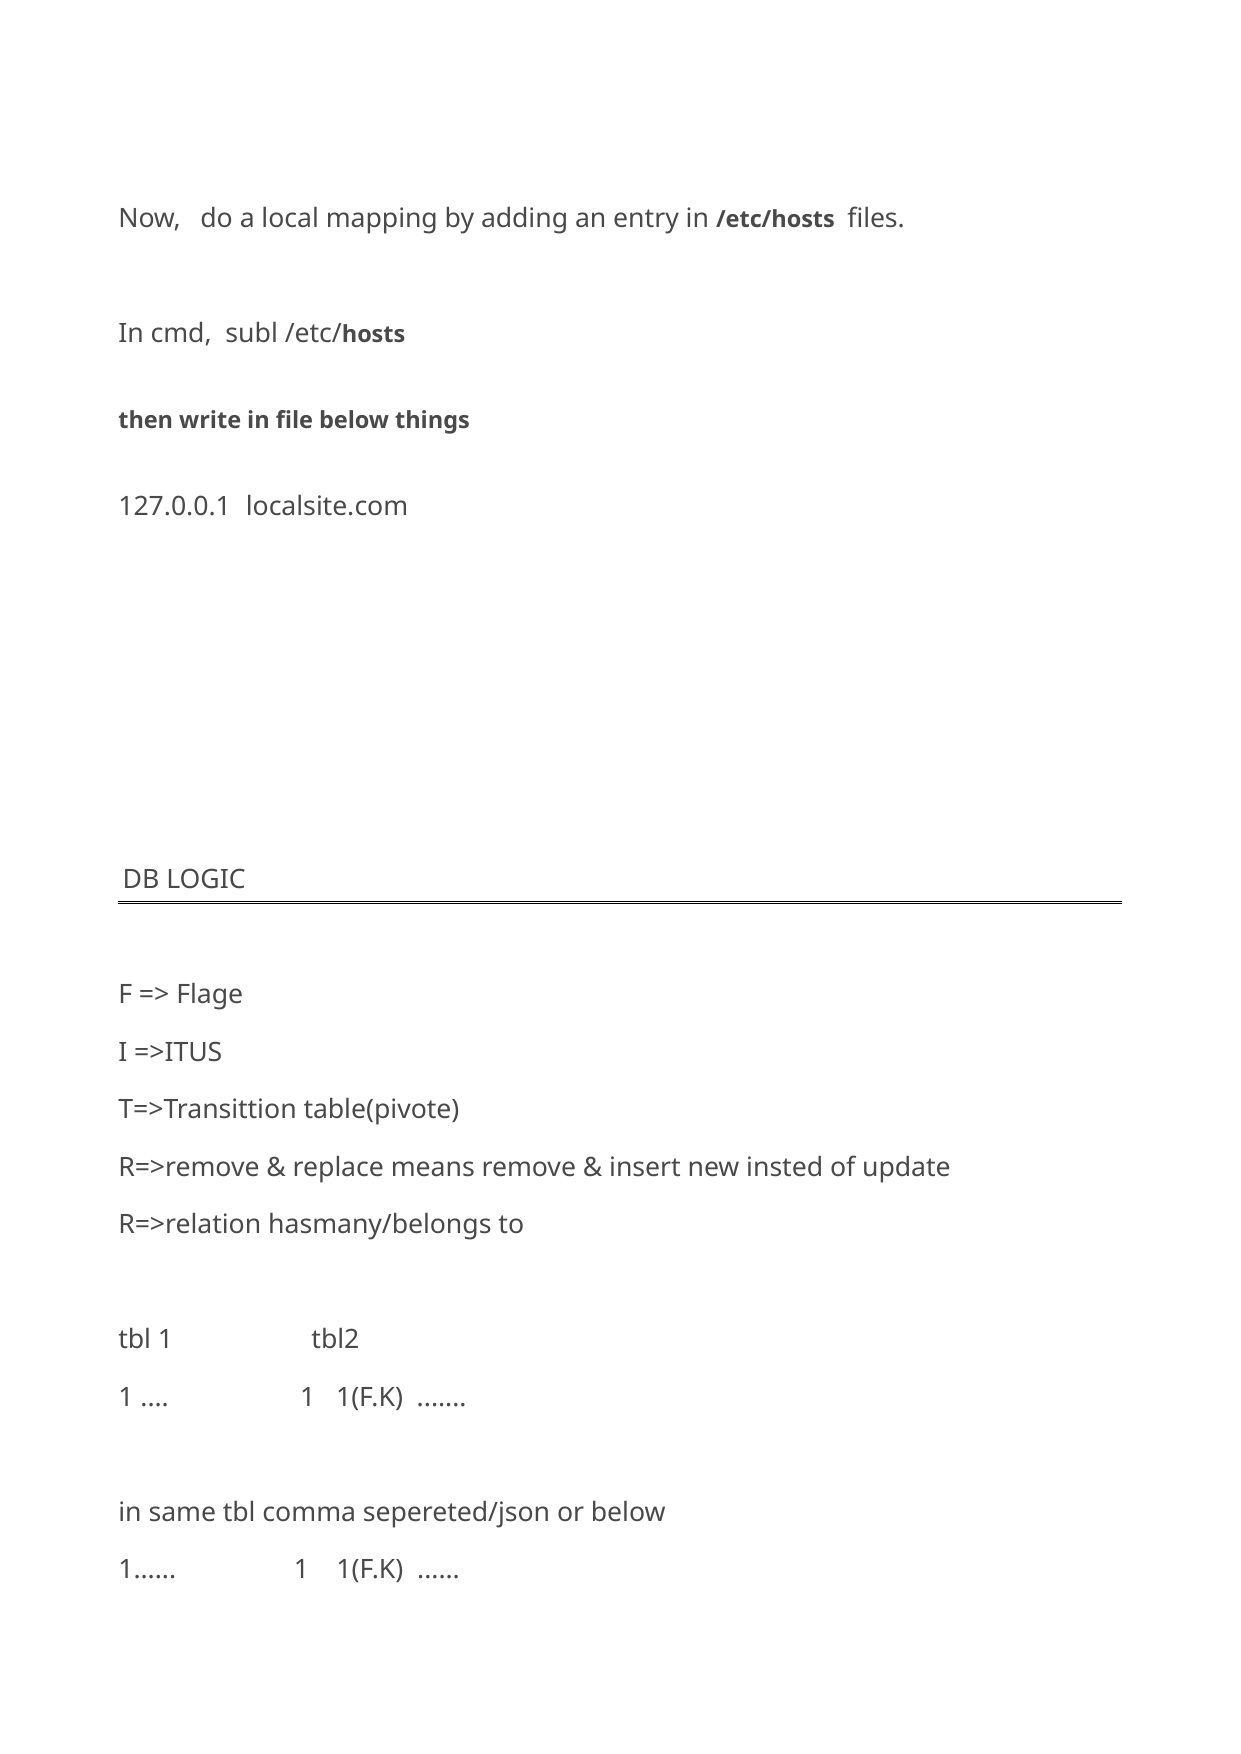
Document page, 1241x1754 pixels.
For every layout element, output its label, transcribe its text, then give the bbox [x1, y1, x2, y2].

text R=>remove & replace means remove & insert new insted of update [118, 1127, 1122, 1184]
text I =>ITUS [118, 1012, 1122, 1069]
text Now, do a local mapping by adding an entry in /etc/hosts files. [118, 178, 1122, 235]
text 127.0.0.1 localsite.com [118, 464, 1122, 523]
text DB LOGIC [118, 839, 1122, 901]
text in same tbl comma sepereted/json or below [118, 1472, 1122, 1529]
text 1 .... 1 1(F.K) ....... [118, 1357, 1122, 1414]
text then write in file below things [118, 378, 1122, 436]
text T=>Transittion table(pivote) [118, 1069, 1122, 1127]
text In cmd, subl /etc/hosts [118, 293, 1122, 350]
text R=>relation hasmany/belongs to [118, 1184, 1122, 1242]
text F => Flage [118, 954, 1122, 1012]
text 1...... 1 1(F.K) ...... [118, 1529, 1122, 1587]
text tbl 1 tbl2 [118, 1299, 1122, 1357]
